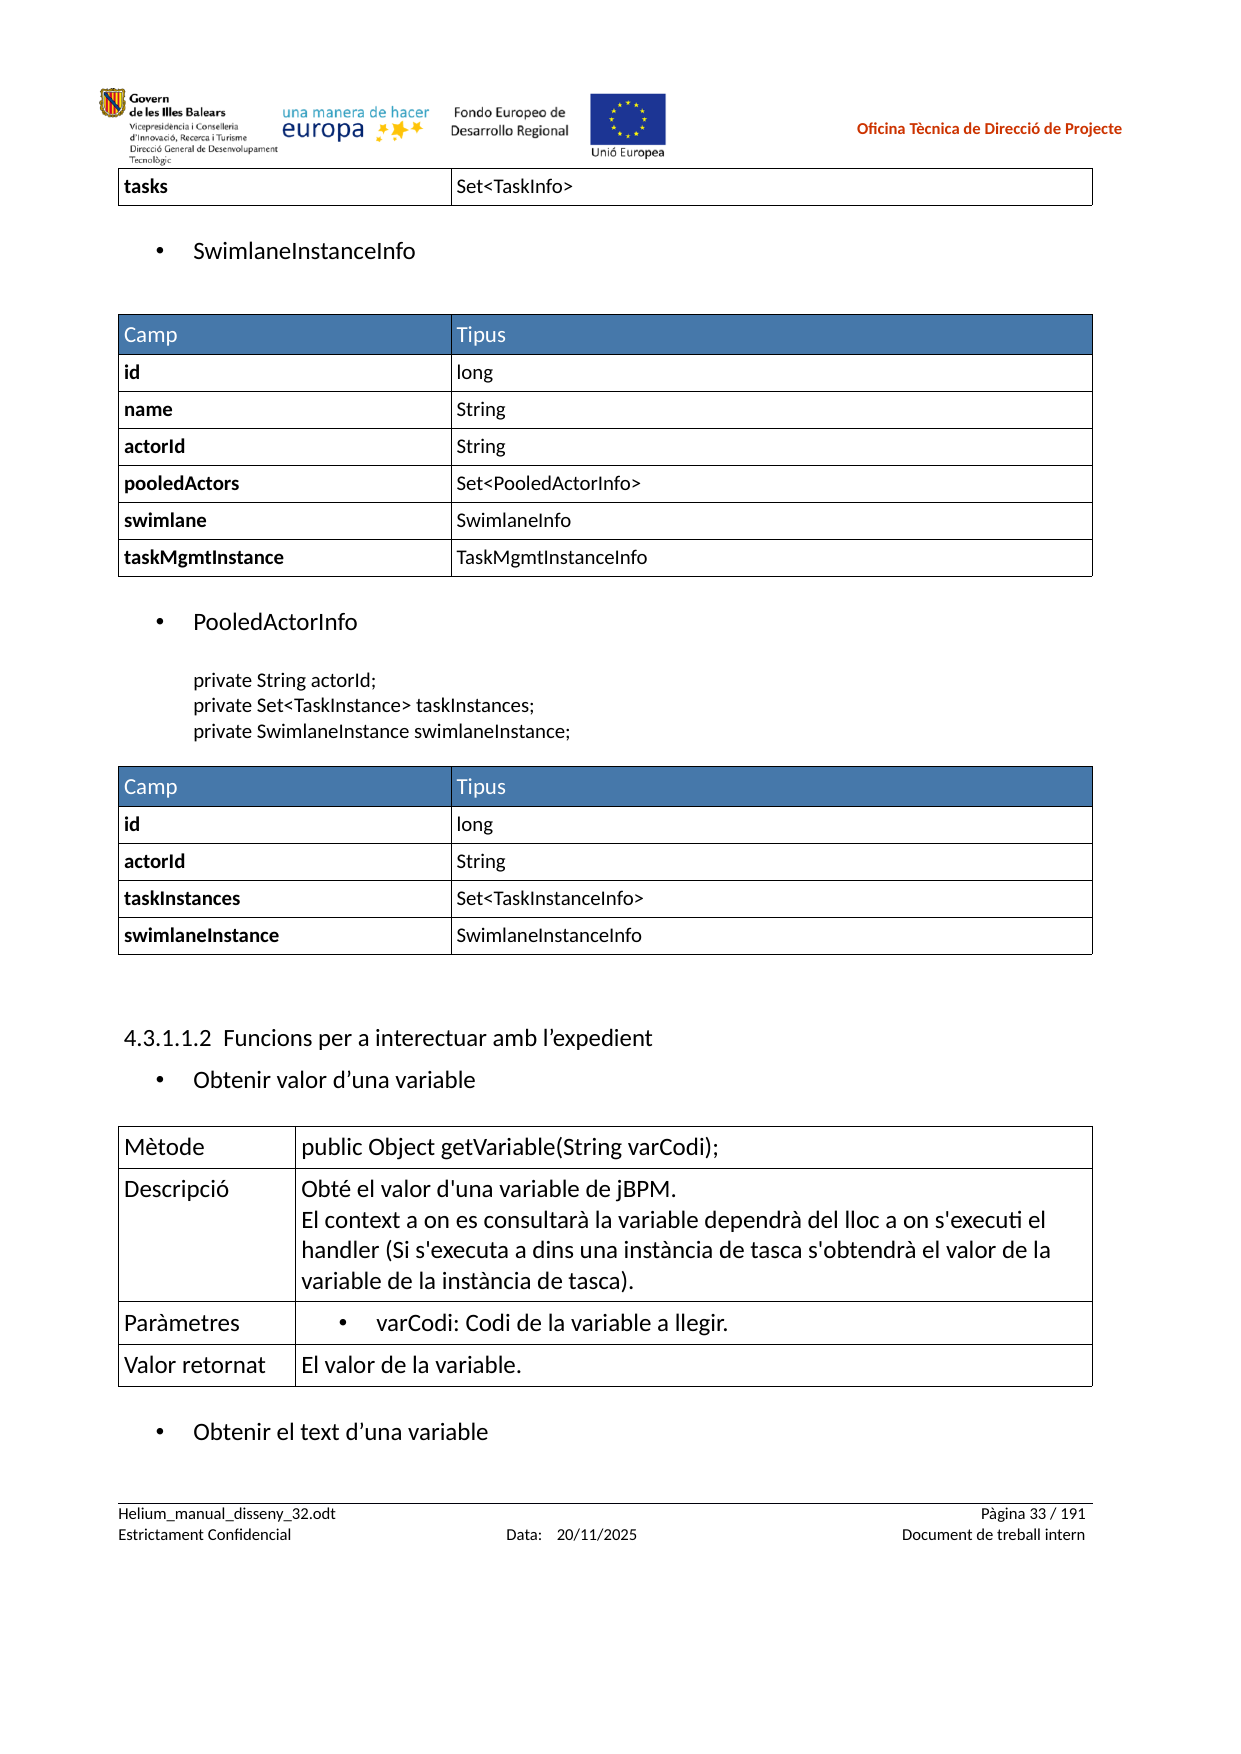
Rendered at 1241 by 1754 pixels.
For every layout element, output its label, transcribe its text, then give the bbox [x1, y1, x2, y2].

table_cell Paràmetres [119, 1302, 295, 1343]
table_cell swimlaneInstance [119, 918, 451, 954]
table_cell swimlane [119, 503, 451, 539]
table_header public Object getVariable(String varCodi); [296, 1127, 1092, 1168]
table_cell SwimlaneInstanceInfo [452, 918, 1092, 954]
table_cell pooledActors [119, 466, 451, 502]
text private SwimlaneInstance swimlaneInstance; [118, 718, 1122, 743]
table_cell String [452, 844, 1092, 880]
table_cell tasks [119, 169, 451, 205]
table_cell Descripció [119, 1169, 295, 1301]
list PooledActorInfo [156, 606, 1122, 637]
table_cell taskInstances [119, 881, 451, 917]
table_cell Valor retornat [119, 1345, 295, 1386]
subtitle Funcions per a interectuar amb l’expedient [118, 1022, 1122, 1052]
table_cell String [452, 392, 1092, 428]
list SwimlaneInstanceInfo [156, 236, 1122, 266]
table_cell id [119, 355, 451, 391]
table_cell El valor de la variable. [296, 1345, 1092, 1386]
table_header Camp [119, 315, 451, 354]
table_header Tipus [452, 767, 1092, 806]
table_cell name [119, 392, 451, 428]
text private Set<TaskInstance> taskInstances; [118, 693, 1122, 718]
table_cell long [452, 355, 1092, 391]
table_cell Set<PooledActorInfo> [452, 466, 1092, 502]
table_cell taskMgmtInstance [119, 540, 451, 576]
table_header Camp [119, 767, 451, 806]
table_cell Obté el valor d'una variable de jBPM. El context a on es consultarà la variable dependrà del lloc a on s'executi el handler (Si s'executa a dins una instància de tasca s'obtendrà el valor de la variable de la instància de tasca). [296, 1169, 1092, 1301]
table_cell id [119, 807, 451, 843]
table_cell Set<TaskInfo> [452, 169, 1092, 205]
table_cell varCodi: Codi de la variable a llegir. [296, 1302, 1092, 1343]
table_cell Set<TaskInstanceInfo> [452, 881, 1092, 917]
table_cell actorId [119, 429, 451, 465]
table_cell String [452, 429, 1092, 465]
table_cell long [452, 807, 1092, 843]
table_header Tipus [452, 315, 1092, 354]
table_cell TaskMgmtInstanceInfo [452, 540, 1092, 576]
text private String actorId; [118, 667, 1122, 693]
table_cell actorId [119, 844, 451, 880]
table_cell SwimlaneInfo [452, 503, 1092, 539]
table_header Mètode [119, 1127, 295, 1168]
list Obtenir el text d’una variable [156, 1416, 1122, 1447]
picture [99, 87, 668, 166]
list Obtenir valor d’una variable [156, 1065, 1122, 1095]
